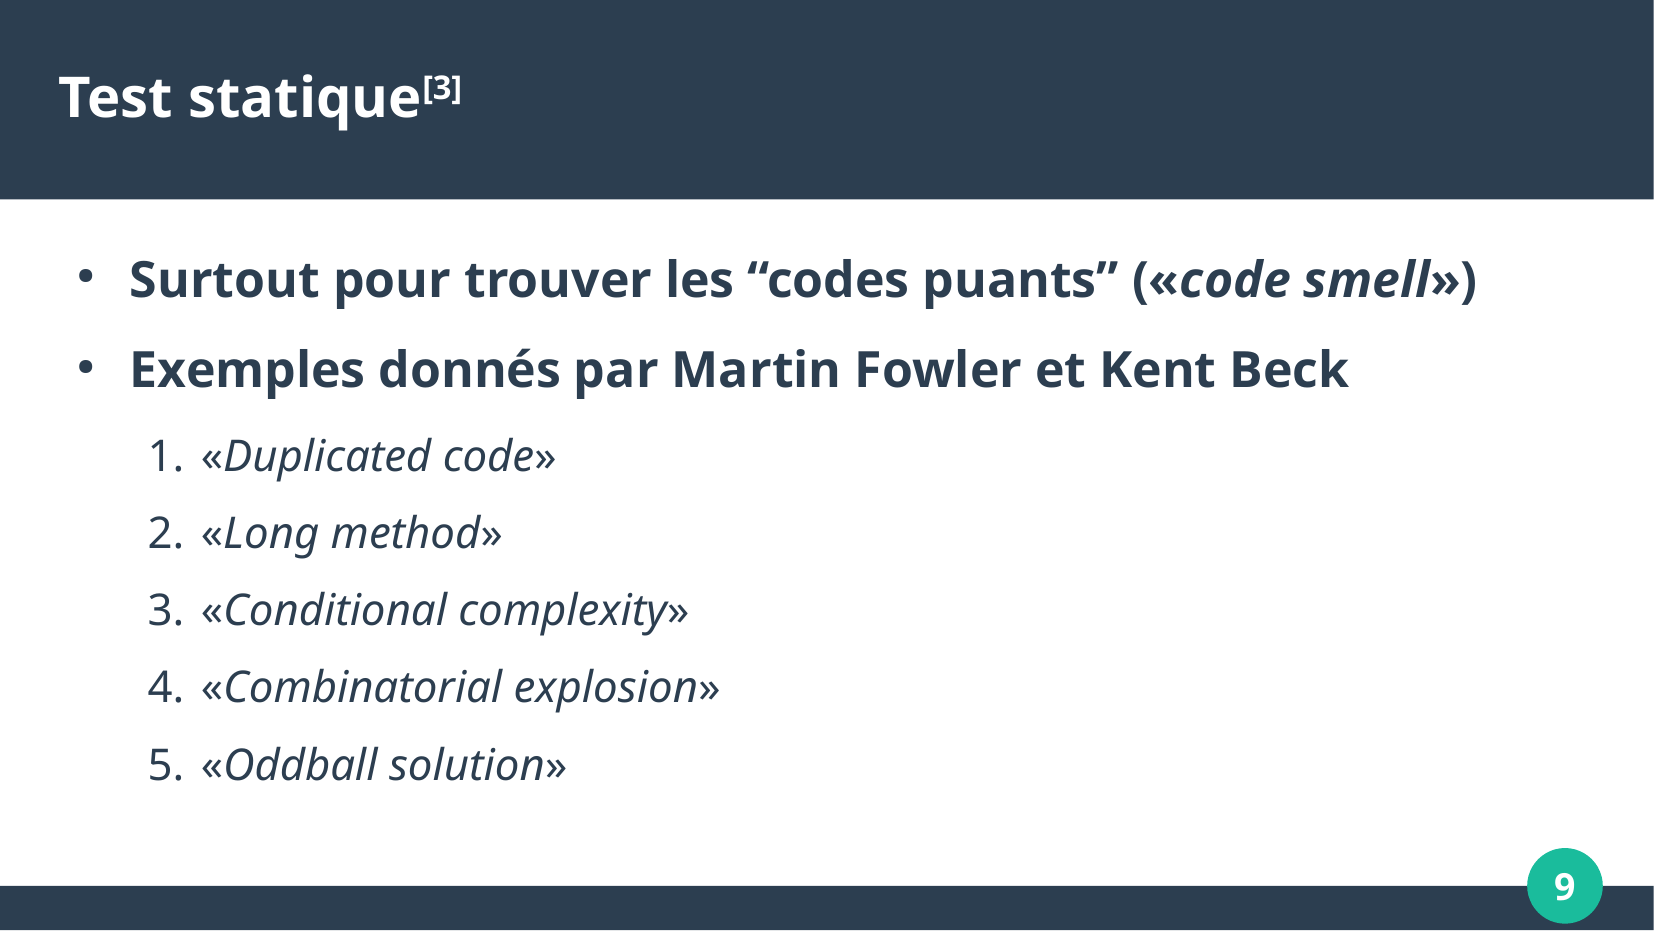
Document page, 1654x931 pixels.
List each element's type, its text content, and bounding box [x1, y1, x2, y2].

title Test statique[3] [59, 37, 1595, 155]
list Surtout pour trouver les “codes puants” («code smell») Exemples donnés par Martin Fowler et Kent Beck «Duplicated code» «Long method» «Conditional complexity» «Combinatorial explosion» «Oddball solution» [59, 243, 1595, 864]
